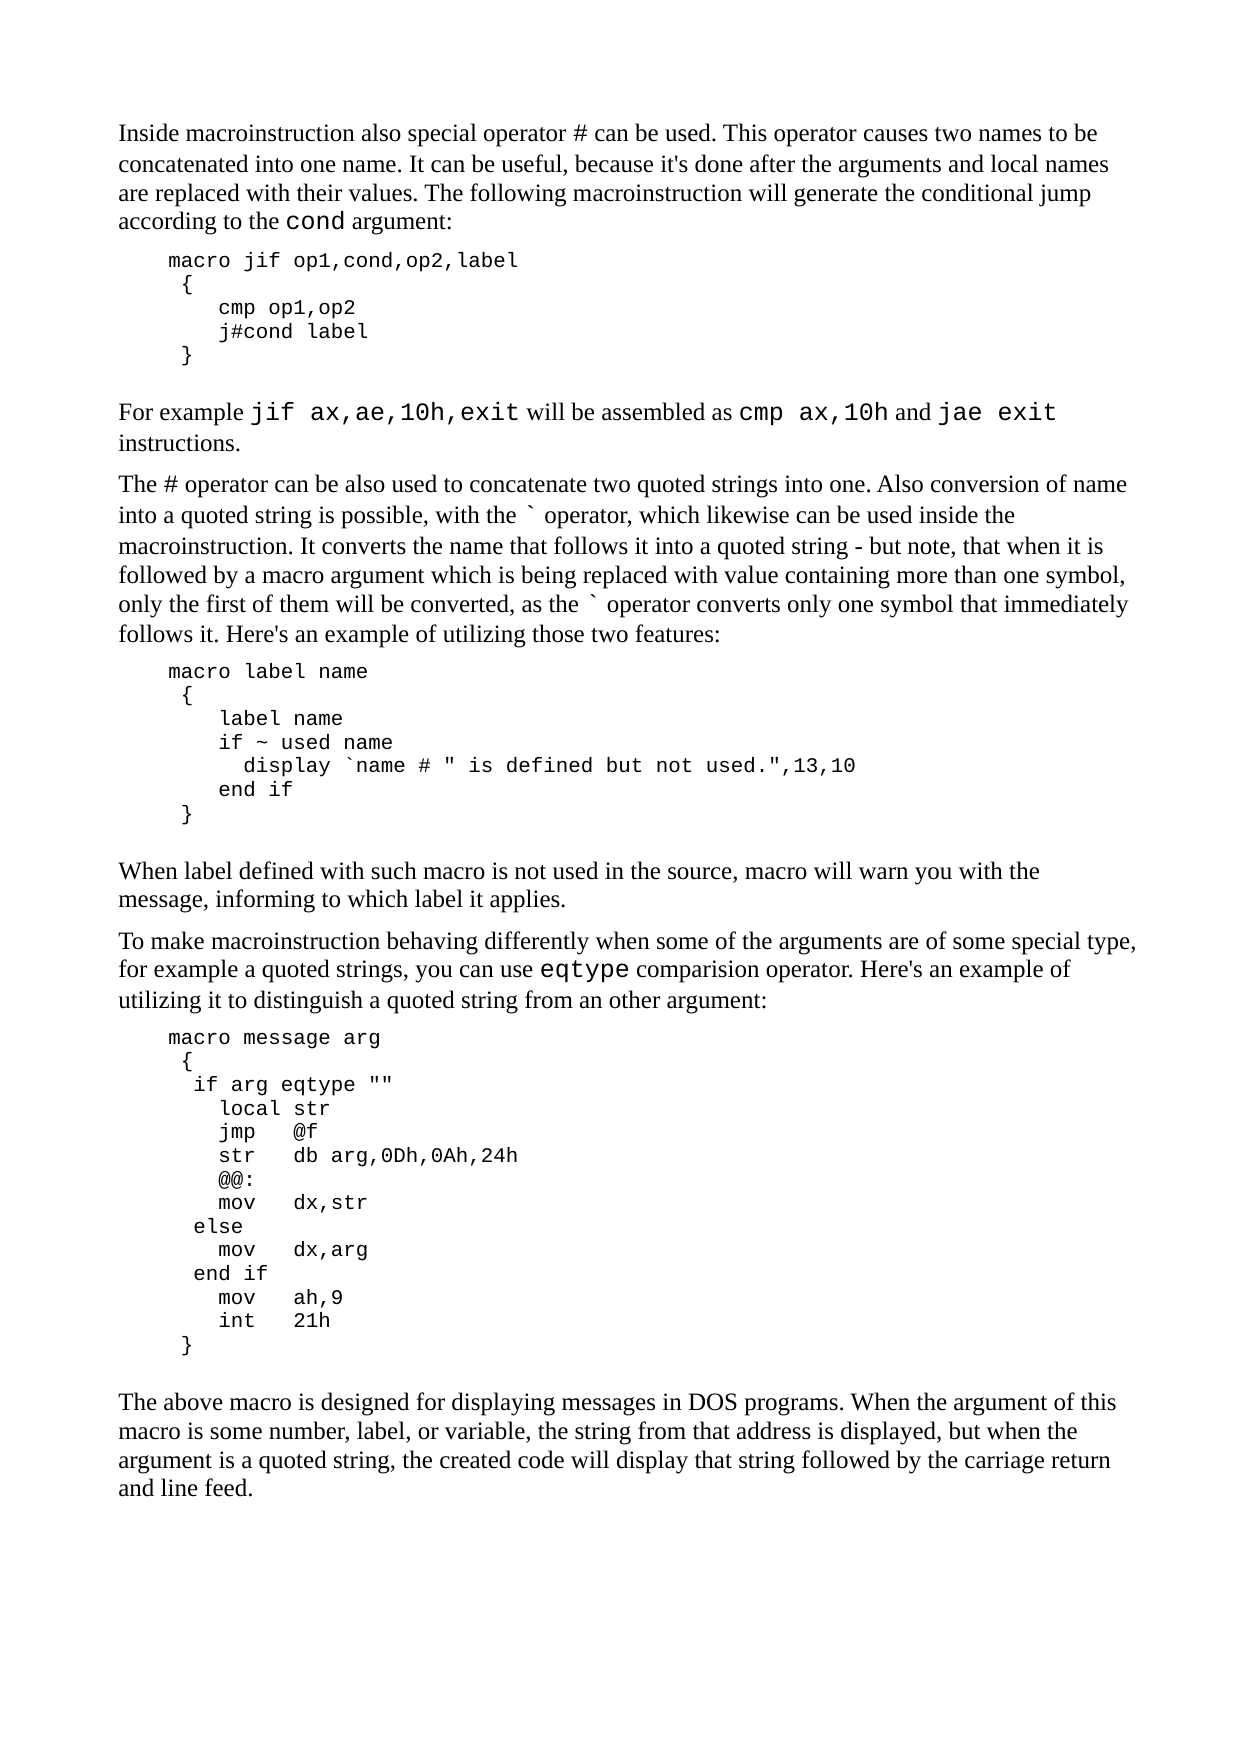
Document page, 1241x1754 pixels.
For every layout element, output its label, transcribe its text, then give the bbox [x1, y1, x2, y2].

text Inside macroinstruction also special operator # can be used. This operator causes two names to be concatenated into one name. It can be useful, because it's done after the arguments and local names are replaced with their values. The following macroinstruction will generate the conditional jump according to the cond argument: [118, 118, 1137, 237]
text int 21h [118, 1310, 1137, 1334]
text mov dx,str [118, 1192, 1137, 1216]
text if arg eqtype "" [118, 1074, 1137, 1098]
text mov ah,9 [118, 1287, 1137, 1310]
text end if [118, 779, 1137, 803]
text if ~ used name [118, 732, 1137, 755]
text else [118, 1216, 1137, 1239]
text The # operator can be also used to concatenate two quoted strings into one. Also conversion of name into a quoted string is possible, with the ` operator, which likewise can be used inside the macroinstruction. It converts the name that follows it into a quoted string - but note, that when it is followed by a macro argument which is being replaced with value containing more than one symbol, only the first of them will be converted, as the ` operator converts only one symbol that immediately follows it. Here's an example of utilizing those two features: [118, 469, 1137, 648]
text macro jif op1,cond,op2,label [118, 250, 1137, 273]
text macro message arg [118, 1027, 1137, 1050]
text cmp op1,op2 [118, 297, 1137, 321]
text } [118, 803, 1137, 826]
text { [118, 273, 1137, 297]
text } [118, 1334, 1137, 1358]
text display `name # " is defined but not used.",13,10 [118, 755, 1137, 779]
text end if [118, 1263, 1137, 1287]
text macro label name [118, 661, 1137, 684]
text local str [118, 1098, 1137, 1121]
text @@: [118, 1168, 1137, 1192]
text jmp @f [118, 1121, 1137, 1145]
text str db arg,0Dh,0Ah,24h [118, 1145, 1137, 1168]
text } [118, 344, 1137, 368]
text { [118, 1050, 1137, 1074]
text label name [118, 708, 1137, 732]
text mov dx,arg [118, 1239, 1137, 1263]
text The above macro is designed for displaying messages in DOS programs. When the argument of this macro is some number, label, or variable, the string from that address is displayed, but when the argument is a quoted string, the created code will display that string followed by the carriage return and line feed. [118, 1387, 1137, 1502]
text j#cond label [118, 321, 1137, 344]
text For example jif ax,ae,10h,exit will be assembled as cmp ax,10h and jae exit instructions. [118, 397, 1137, 457]
text { [118, 684, 1137, 708]
text To make macroinstruction behaving differently when some of the arguments are of some special type, for example a quoted strings, you can use eqtype comparision operator. Here's an example of utilizing it to distinguish a quoted string from an other argument: [118, 926, 1137, 1014]
text When label defined with such macro is not used in the source, macro will warn you with the message, informing to which label it applies. [118, 856, 1137, 913]
